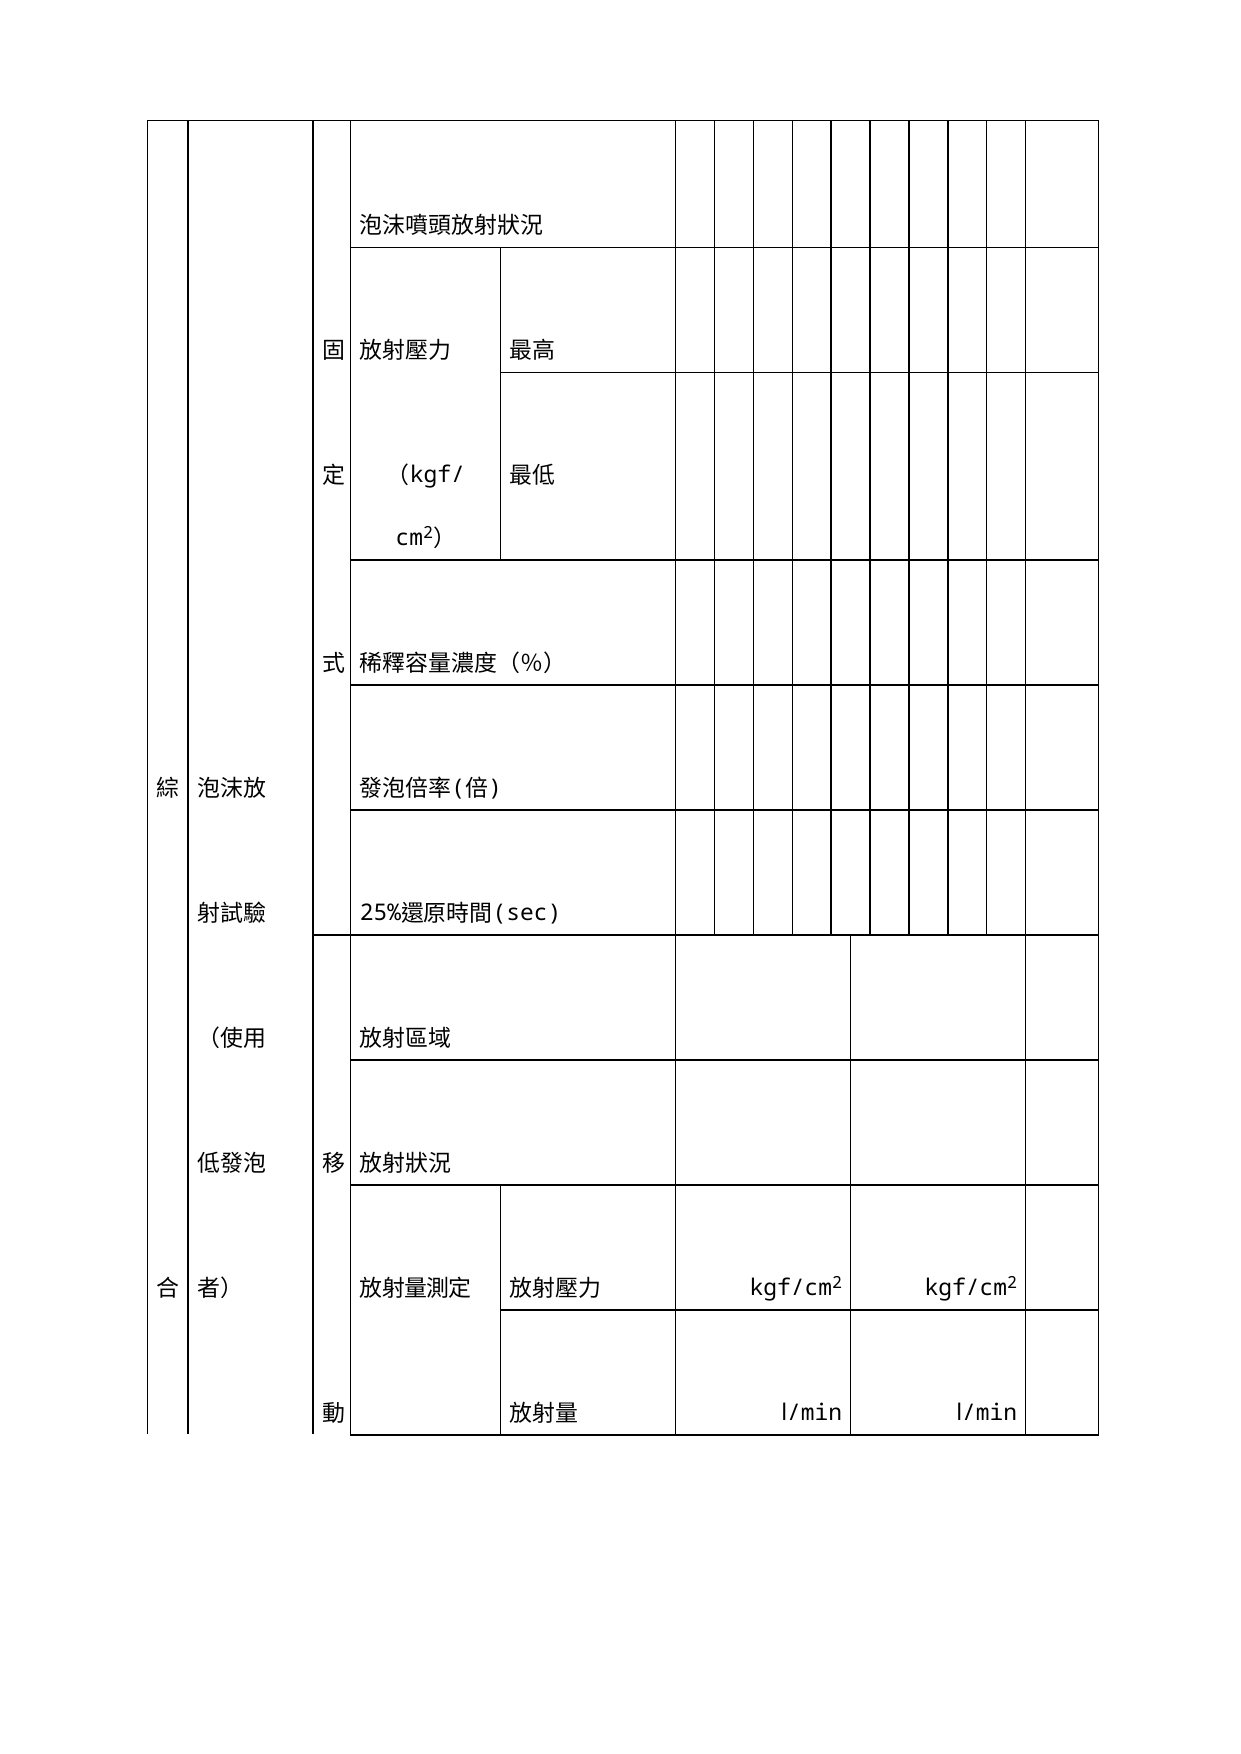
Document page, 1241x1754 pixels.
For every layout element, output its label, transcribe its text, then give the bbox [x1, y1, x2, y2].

table_cell [189, 372, 312, 559]
table_cell 泡沫噴頭放射狀況 [351, 121, 675, 247]
table_cell [832, 121, 869, 247]
table_cell [832, 561, 869, 684]
table_cell [832, 373, 869, 559]
table_cell [148, 121, 187, 247]
table_cell [676, 686, 714, 809]
table_cell [793, 811, 830, 934]
table_cell [1026, 811, 1098, 934]
table_cell 式 [314, 559, 350, 684]
table_cell [987, 686, 1025, 809]
table_cell [314, 121, 350, 247]
table_cell [987, 248, 1025, 372]
table_cell [832, 248, 869, 372]
table_cell [987, 121, 1025, 247]
table_cell [871, 686, 908, 809]
table_cell [793, 248, 830, 372]
table_cell [754, 811, 792, 934]
table_cell [793, 561, 830, 684]
table_cell 放射壓力 [501, 1186, 675, 1309]
table_cell [1026, 936, 1098, 1059]
table_cell 定 [314, 372, 350, 559]
table_cell [832, 811, 869, 934]
table_cell [949, 811, 986, 934]
table_cell [148, 247, 187, 372]
table_cell [754, 121, 792, 247]
table_cell [1026, 1061, 1098, 1184]
table_cell 發泡倍率(倍) [351, 686, 675, 809]
table_cell 放射量測定 [351, 1186, 500, 1309]
table_cell 稀釋容量濃度（％） [351, 561, 675, 684]
table_cell 放射狀況 [351, 1061, 675, 1184]
table_cell [987, 373, 1025, 559]
table_cell kgf/cm2 [676, 1186, 850, 1309]
table_cell l/min [851, 1311, 1025, 1434]
table_cell [851, 936, 1025, 1059]
table_cell [676, 811, 714, 934]
table_cell 泡沫放 [189, 684, 312, 809]
table_cell [1026, 686, 1098, 809]
table_cell [676, 936, 850, 1059]
table_cell [314, 809, 350, 934]
table_cell [871, 811, 908, 934]
table_cell [189, 1309, 312, 1434]
table_cell [1026, 1186, 1098, 1309]
table_cell [754, 373, 792, 559]
table_cell 放射壓力 [351, 248, 500, 372]
table_cell kgf/cm2 [851, 1186, 1025, 1309]
table_cell [189, 559, 312, 684]
table_cell [949, 686, 986, 809]
table_cell 綜 [148, 684, 187, 809]
table_cell [910, 811, 947, 934]
table_cell [871, 121, 908, 247]
table_cell 合 [148, 1184, 187, 1309]
table_cell [676, 248, 714, 372]
table_cell [832, 686, 869, 809]
table_cell [715, 811, 753, 934]
table_cell [314, 684, 350, 809]
table_cell [949, 561, 986, 684]
table_cell [987, 561, 1025, 684]
table_cell [715, 686, 753, 809]
table_cell [314, 936, 350, 1059]
table_cell [148, 1309, 187, 1434]
table_cell [1026, 121, 1098, 247]
table_cell 動 [314, 1309, 350, 1434]
table_cell 者）1 [189, 1184, 312, 1309]
table_cell [910, 686, 947, 809]
table_cell [314, 1184, 350, 1309]
table_cell [754, 561, 792, 684]
table_cell [871, 561, 908, 684]
table_cell 固 [314, 247, 350, 372]
table_cell [148, 934, 187, 1059]
table_cell [148, 559, 187, 684]
table_cell （使用 [189, 934, 312, 1059]
table_cell 低發泡 [189, 1059, 312, 1184]
table_cell [715, 248, 753, 372]
table_cell [148, 1059, 187, 1184]
table_cell [676, 121, 714, 247]
table_cell [949, 373, 986, 559]
table_cell [1026, 248, 1098, 372]
table_cell 放射區域 [351, 936, 675, 1059]
table_cell [793, 373, 830, 559]
table_cell [715, 121, 753, 247]
table_cell l/min [676, 1311, 850, 1434]
table_cell 25%還原時間(sec) [351, 811, 675, 934]
table_cell [949, 121, 986, 247]
table_cell [676, 373, 714, 559]
table_cell [148, 372, 187, 559]
table_cell [754, 686, 792, 809]
table_cell [351, 1309, 500, 1434]
table_cell [676, 561, 714, 684]
table_cell [910, 561, 947, 684]
table_cell [949, 248, 986, 372]
table_cell [1026, 561, 1098, 684]
table_cell [910, 373, 947, 559]
table_cell 最低 [501, 373, 675, 559]
table_cell [715, 373, 753, 559]
table_cell [851, 1061, 1025, 1184]
table_cell [910, 248, 947, 372]
table_cell [793, 686, 830, 809]
table_cell [793, 121, 830, 247]
table_cell [910, 121, 947, 247]
table_cell [871, 248, 908, 372]
table_cell [676, 1061, 850, 1184]
table_cell [148, 809, 187, 934]
table_cell [715, 561, 753, 684]
table_cell [189, 247, 312, 372]
table_cell [189, 121, 312, 247]
table_cell [871, 373, 908, 559]
table_cell [1026, 1311, 1098, 1434]
table_cell [754, 248, 792, 372]
table_cell 最高 [501, 248, 675, 372]
table_cell 射試驗 [189, 809, 312, 934]
table_cell [987, 811, 1025, 934]
table_cell 放射量 [501, 1311, 675, 1434]
table_cell 移 [314, 1059, 350, 1184]
table_cell [1026, 373, 1098, 559]
table_cell （kgf/cm2） [351, 372, 500, 559]
